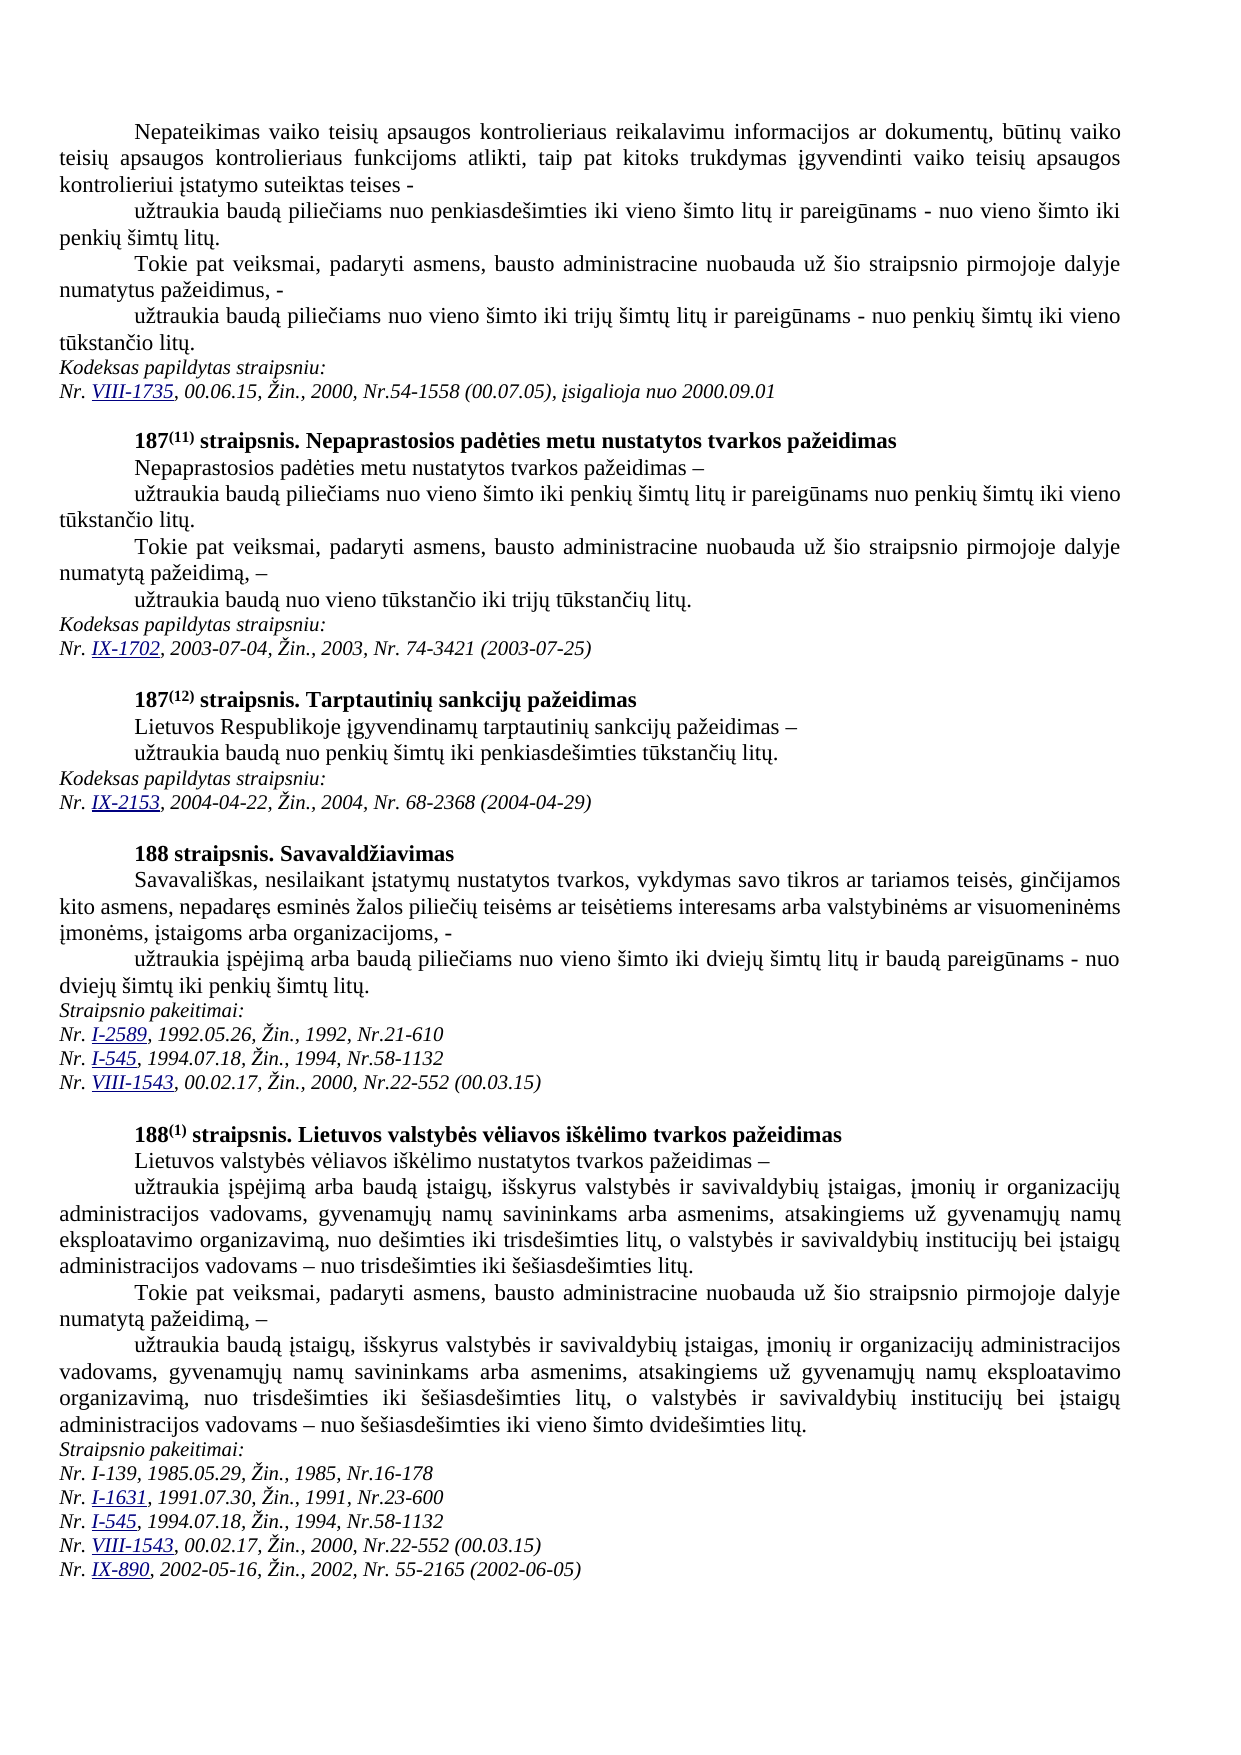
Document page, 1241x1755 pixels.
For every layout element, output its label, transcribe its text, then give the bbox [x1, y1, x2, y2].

text užtraukia įspėjimą arba baudą įstaigų, išskyrus valstybės ir savivaldybių įstaigas, įmonių ir organizacijų administracijos vadovams, gyvenamųjų namų savininkams arba asmenims, atsakingiems už gyvenamųjų namų eksploatavimo organizavimą, nuo dešimties iki trisdešimties litų, o valstybės ir savivaldybių institucijų bei įstaigų administracijos vadovams – nuo trisdešimties iki šešiasdešimties litų. [59, 1173, 1122, 1279]
text užtraukia įspėjimą arba baudą piliečiams nuo vieno šimto iki dviejų šimtų litų ir baudą pareigūnams - nuo dviejų šimtų iki penkių šimtų litų. [59, 945, 1122, 998]
text Tokie pat veiksmai, padaryti asmens, bausto administracine nuobauda už šio straipsnio pirmojoje dalyje numatytus pažeidimus, - [59, 250, 1122, 303]
text Lietuvos valstybės vėliavos iškėlimo nustatytos tvarkos pažeidimas – [59, 1147, 1122, 1173]
text užtraukia baudą piliečiams nuo penkiasdešimties iki vieno šimto litų ir pareigūnams - nuo vieno šimto iki penkių šimtų litų. [59, 197, 1122, 250]
text Kodeksas papildytas straipsniu: [59, 355, 1122, 379]
text Kodeksas papildytas straipsniu: [59, 766, 1122, 789]
text užtraukia baudą piliečiams nuo vieno šimto iki trijų šimtų litų ir pareigūnams - nuo penkių šimtų iki vieno tūkstančio litų. [59, 303, 1122, 355]
text 188(1) straipsnis. Lietuvos valstybės vėliavos iškėlimo tvarkos pažeidimas [59, 1121, 1122, 1147]
text užtraukia baudą nuo vieno tūkstančio iki trijų tūkstančių litų. [59, 586, 1122, 612]
text Nr. I-2589, 1992.05.26, Žin., 1992, Nr.21-610 [59, 1022, 1122, 1046]
text Kodeksas papildytas straipsniu: [59, 612, 1122, 636]
text užtraukia baudą piliečiams nuo vieno šimto iki penkių šimtų litų ir pareigūnams nuo penkių šimtų iki vieno tūkstančio litų. [59, 480, 1122, 533]
text Nr. I-139, 1985.05.29, Žin., 1985, Nr.16-178 [59, 1461, 1122, 1485]
text Nr. I-545, 1994.07.18, Žin., 1994, Nr.58-1132 [59, 1046, 1122, 1070]
text Lietuvos Respublikoje įgyvendinamų tarptautinių sankcijų pažeidimas – [59, 713, 1122, 739]
text Nepaprastosios padėties metu nustatytos tvarkos pažeidimas – [59, 454, 1122, 480]
text Nr. VIII-1543, 00.02.17, Žin., 2000, Nr.22-552 (00.03.15) [59, 1070, 1122, 1094]
text 187(12) straipsnis. Tarptautinių sankcijų pažeidimas [59, 686, 1122, 713]
text Nr. IX-890, 2002-05-16, Žin., 2002, Nr. 55-2165 (2002-06-05) [59, 1557, 1122, 1581]
text Nr. IX-2153, 2004-04-22, Žin., 2004, Nr. 68-2368 (2004-04-29) [59, 789, 1122, 814]
text Tokie pat veiksmai, padaryti asmens, bausto administracine nuobauda už šio straipsnio pirmojoje dalyje numatytą pažeidimą, – [59, 1279, 1122, 1332]
text 187(11) straipsnis. Nepaprastosios padėties metu nustatytos tvarkos pažeidimas [134, 427, 1122, 454]
text Nr. VIII-1735, 00.06.15, Žin., 2000, Nr.54-1558 (00.07.05), įsigalioja nuo 2000.09.01 [59, 379, 1122, 403]
text užtraukia baudą įstaigų, išskyrus valstybės ir savivaldybių įstaigas, įmonių ir organizacijų administracijos vadovams, gyvenamųjų namų savininkams arba asmenims, atsakingiems už gyvenamųjų namų eksploatavimo organizavimą, nuo trisdešimties iki šešiasdešimties litų, o valstybės ir savivaldybių institucijų bei įstaigų administracijos vadovams – nuo šešiasdešimties iki vieno šimto dvidešimties litų. [59, 1332, 1122, 1437]
text 188 straipsnis. Savavaldžiavimas [59, 840, 1122, 866]
text Savavališkas, nesilaikant įstatymų nustatytos tvarkos, vykdymas savo tikros ar tariamos teisės, ginčijamos kito asmens, nepadaręs esminės žalos piliečių teisėms ar teisėtiems interesams arba valstybinėms ar visuomeninėms įmonėms, įstaigoms arba organizacijoms, - [59, 866, 1122, 945]
text Straipsnio pakeitimai: [59, 998, 1122, 1022]
text užtraukia baudą nuo penkių šimtų iki penkiasdešimties tūkstančių litų. [59, 739, 1122, 766]
text Tokie pat veiksmai, padaryti asmens, bausto administracine nuobauda už šio straipsnio pirmojoje dalyje numatytą pažeidimą, – [59, 533, 1122, 586]
text Nr. I-1631, 1991.07.30, Žin., 1991, Nr.23-600 [59, 1485, 1122, 1509]
text Nr. I-545, 1994.07.18, Žin., 1994, Nr.58-1132 [59, 1509, 1122, 1533]
text Nr. IX-1702, 2003-07-04, Žin., 2003, Nr. 74-3421 (2003-07-25) [59, 636, 1122, 660]
text Nr. VIII-1543, 00.02.17, Žin., 2000, Nr.22-552 (00.03.15) [59, 1533, 1122, 1557]
text Straipsnio pakeitimai: [59, 1437, 1122, 1461]
text Nepateikimas vaiko teisių apsaugos kontrolieriaus reikalavimu informacijos ar dokumentų, būtinų vaiko teisių apsaugos kontrolieriaus funkcijoms atlikti, taip pat kitoks trukdymas įgyvendinti vaiko teisių apsaugos kontrolieriui įstatymo suteiktas teises - [59, 118, 1122, 197]
